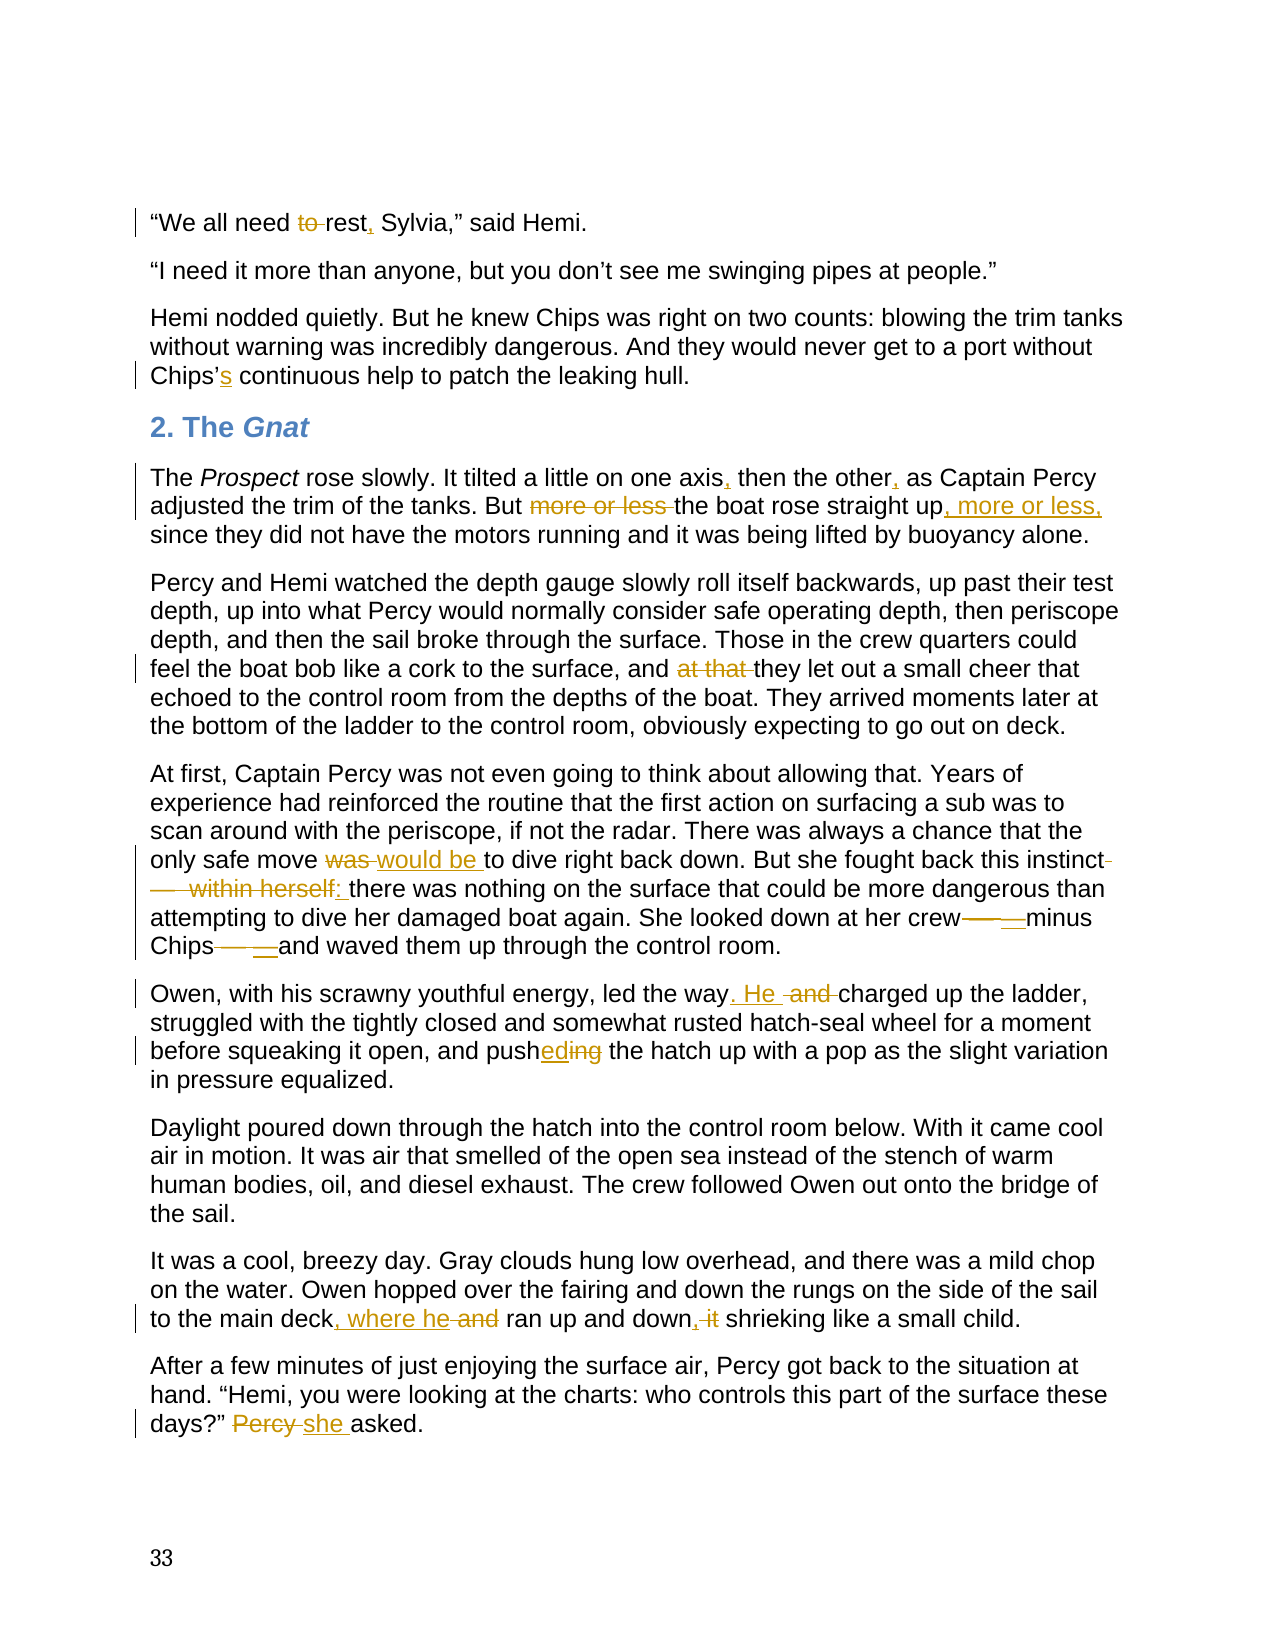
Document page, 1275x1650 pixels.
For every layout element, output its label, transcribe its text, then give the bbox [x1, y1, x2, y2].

text Owen, with his scrawny youthful energy, led the way. He charged up the ladder, struggled with the tightly closed and somewhat rusted hatch-seal wheel for a moment before squeaking it open, and pushed the hatch up with a pop as the slight variation in pressure equalized. [150, 979, 1125, 1094]
text Hemi nodded quietly. But he knew Chips was right on two counts: blowing the trim tanks without warning was incredibly dangerous. And they would never get to a port without Chips’s continuous help to patch the leaking hull. [150, 303, 1125, 389]
text Percy and Hemi watched the depth gauge slowly roll itself backwards, up past their test depth, up into what Percy would normally consider safe operating depth, then periscope depth, and then the sail broke through the surface. Those in the crew quarters could feel the boat bob like a cork to the surface, and they let out a small cheer that echoed to the control room from the depths of the boat. They arrived moments later at the bottom of the ladder to the control room, obviously expecting to go out on deck. [150, 568, 1125, 740]
text After a few minutes of just enjoying the surface air, Percy got back to the situation at hand. “Hemi, you were looking at the charts: who controls this part of the surface these days?” she asked. [150, 1351, 1125, 1438]
text “We all need rest, Sylvia,” said Hemi. [150, 208, 1125, 237]
text At first, Captain Percy was not even going to think about allowing that. Years of experience had reinforced the routine that the first action on surfacing a sub was to scan around with the periscope, if not the radar. There was always a chance that the only safe move would be to dive right back down. But she fought back this instinct: there was nothing on the surface that could be more dangerous than attempting to dive her damaged boat again. She looked down at her crew—minus Chips—and waved them up through the control room. [150, 759, 1125, 960]
text Daylight poured down through the hatch into the control room below. With it came cool air in motion. It was air that smelled of the open sea instead of the stench of warm human bodies, oil, and diesel exhaust. The crew followed Owen out onto the bridge of the sail. [150, 1113, 1125, 1228]
text The Prospect rose slowly. It tilted a little on one axis, then the other, as Captain Percy adjusted the trim of the tanks. But the boat rose straight up, more or less, since they did not have the motors running and it was being lifted by buoyancy alone. [150, 463, 1125, 549]
text It was a cool, breezy day. Gray clouds hung low overhead, and there was a mild chop on the water. Owen hopped over the fairing and down the rungs on the side of the sail to the main deck, where he ran up and down, shrieking like a small child. [150, 1246, 1125, 1333]
subtitle 2. The Gnat [150, 410, 1125, 444]
text “I need it more than anyone, but you don’t see me swinging pipes at people.” [150, 256, 1125, 284]
